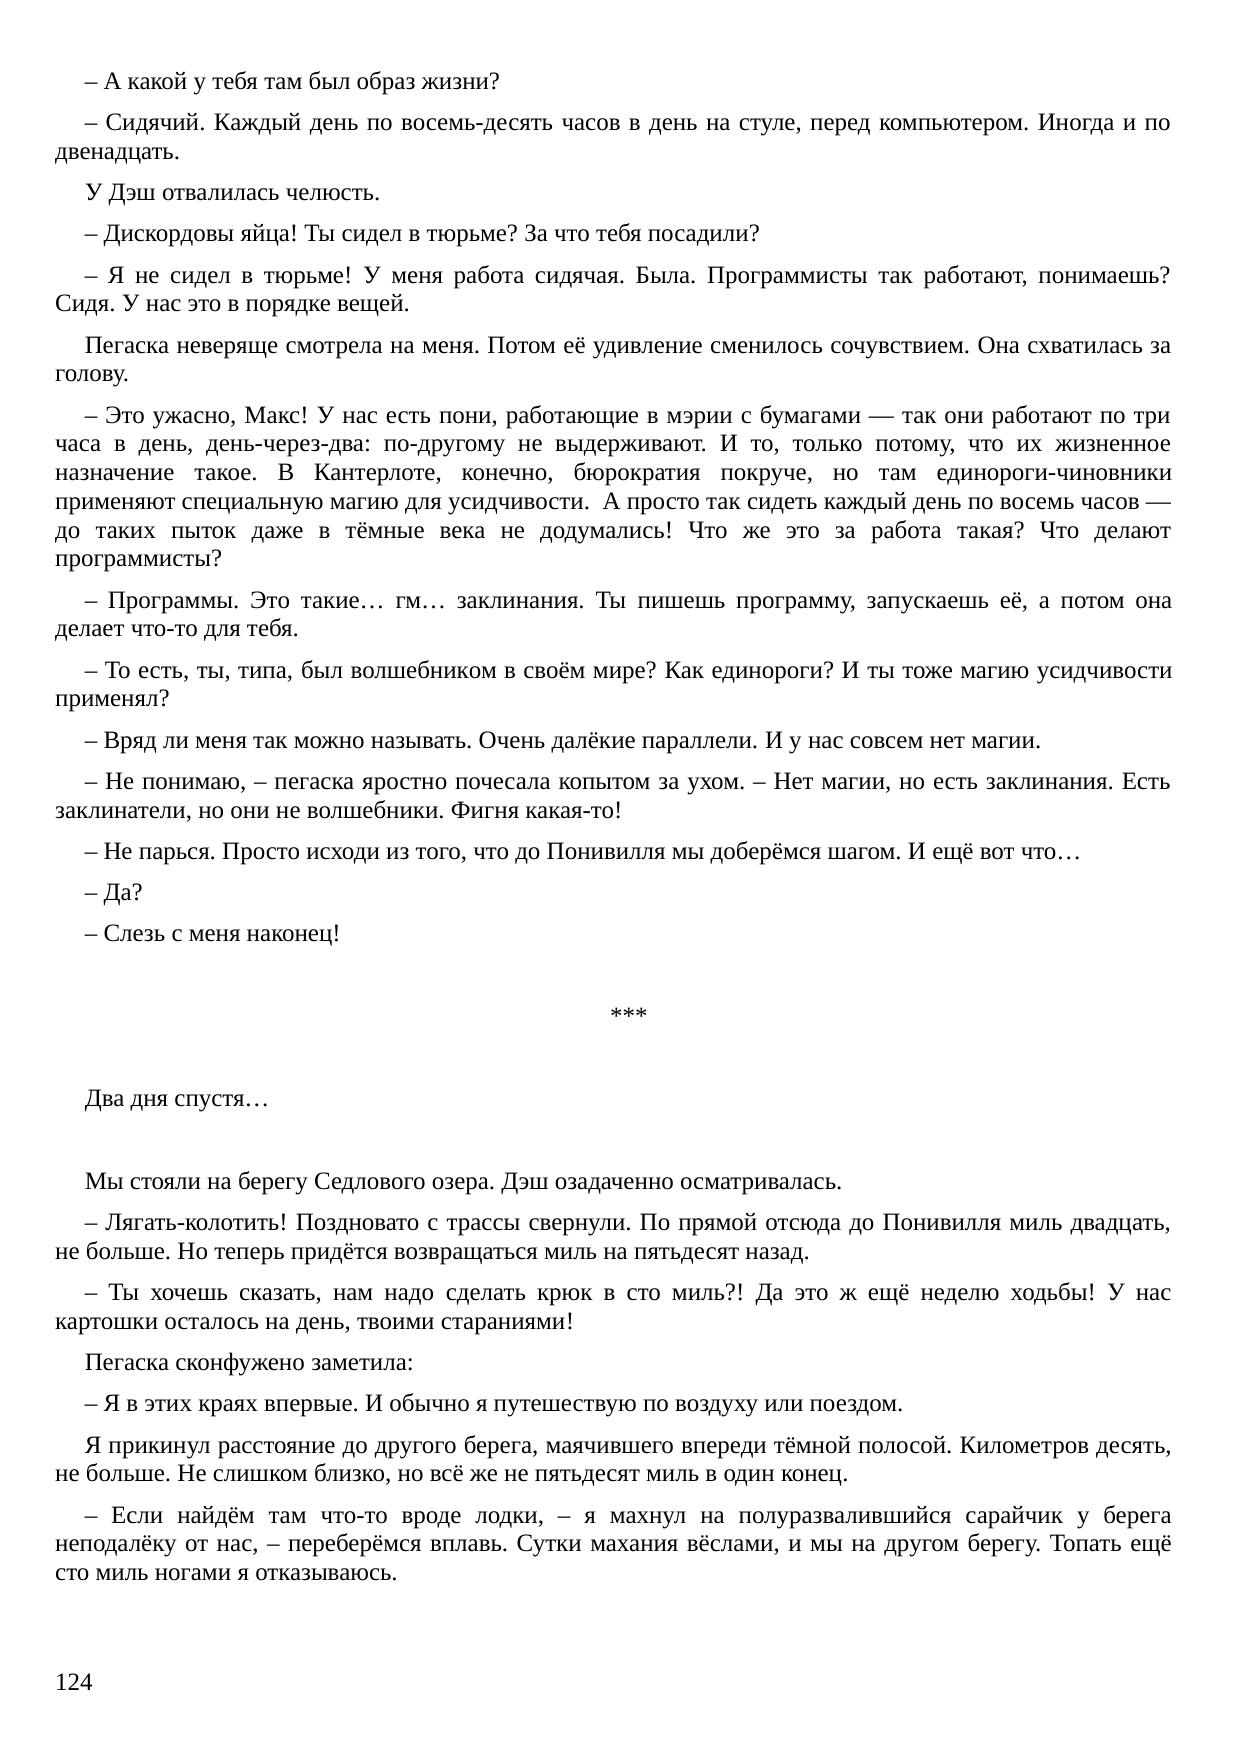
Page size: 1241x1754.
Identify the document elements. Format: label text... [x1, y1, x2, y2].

text Пегаска сконфужено заметила: [55, 1347, 1173, 1376]
text – Слезь с меня наконец! [55, 918, 1173, 947]
text – А какой у тебя там был образ жизни? [55, 66, 1173, 95]
text – То есть, ты, типа, был волшебником в своём мире? Как единороги? И ты тоже магию усидчивости применял? [55, 655, 1173, 712]
text У Дэш отвалилась челюсть. [55, 177, 1173, 206]
text – Не понимаю, – пегаска яростно почесала копытом за ухом. – Нет магии, но есть заклинания. Есть заклинатели, но они не волшебники. Фигня какая-то! [55, 766, 1173, 823]
text – Я не сидел в тюрьме! У меня работа сидячая. Была. Программисты так работают, понимаешь? Сидя. У нас это в порядке вещей. [55, 260, 1173, 317]
text *** [55, 1001, 1173, 1030]
text – Я в этих краях впервые. И обычно я путешествую по воздуху или поездом. [55, 1388, 1173, 1417]
text – Дискордовы яйца! Ты сидел в тюрьме? За что тебя посадили? [55, 218, 1173, 247]
text Два дня спустя… [55, 1083, 1173, 1112]
text – Лягать-колотить! Поздновато с трассы свернули. По прямой отсюда до Понивилля миль двадцать, не больше. Но теперь придётся возвращаться миль на пятьдесят назад. [55, 1207, 1173, 1265]
text Я прикинул расстояние до другого берега, маячившего впереди тёмной полосой. Километров десять, не больше. Не слишком близко, но всё же не пятьдесят миль в один конец. [55, 1430, 1173, 1487]
text Пегаска неверяще смотрела на меня. Потом её удивление сменилось сочувствием. Она схватилась за голову. [55, 330, 1173, 387]
text – Ты хочешь сказать, нам надо сделать крюк в сто миль?! Да это ж ещё неделю ходьбы! У нас картошки осталось на день, твоими стараниями! [55, 1277, 1173, 1335]
text – Программы. Это такие… гм… заклинания. Ты пишешь программу, запускаешь её, а потом она делает что-то для тебя. [55, 585, 1173, 642]
text – Если найдём там что-то вроде лодки, – я махнул на полуразвалившийся сарайчик у берега неподалёку от нас, – переберёмся вплавь. Сутки махания вёслами, и мы на другом берегу. Топать ещё сто миль ногами я отказываюсь. [55, 1500, 1173, 1586]
text – Не парься. Просто исходи из того, что до Понивилля мы доберёмся шагом. И ещё вот что… [55, 836, 1173, 865]
text – Сидячий. Каждый день по восемь-десять часов в день на стуле, перед компьютером. Иногда и по двенадцать. [55, 107, 1173, 165]
text Мы стояли на берегу Седлового озера. Дэш озадаченно осматривалась. [55, 1166, 1173, 1195]
text – Да? [55, 877, 1173, 906]
text – Вряд ли меня так можно называть. Очень далёкие параллели. И у нас совсем нет магии. [55, 725, 1173, 753]
text – Это ужасно, Макс! У нас есть пони, работающие в мэрии с бумагами — так они работают по три часа в день, день-через-два: по-другому не выдерживают. И то, только потому, что их жизненное назначение такое. В Кантерлоте, конечно, бюрократия покруче, но там единороги-чиновники применяют специальную магию для усидчивости. А просто так сидеть каждый день по восемь часов — до таких пыток даже в тёмные века не додумались! Что же это за работа такая? Что делают программисты? [55, 400, 1173, 572]
